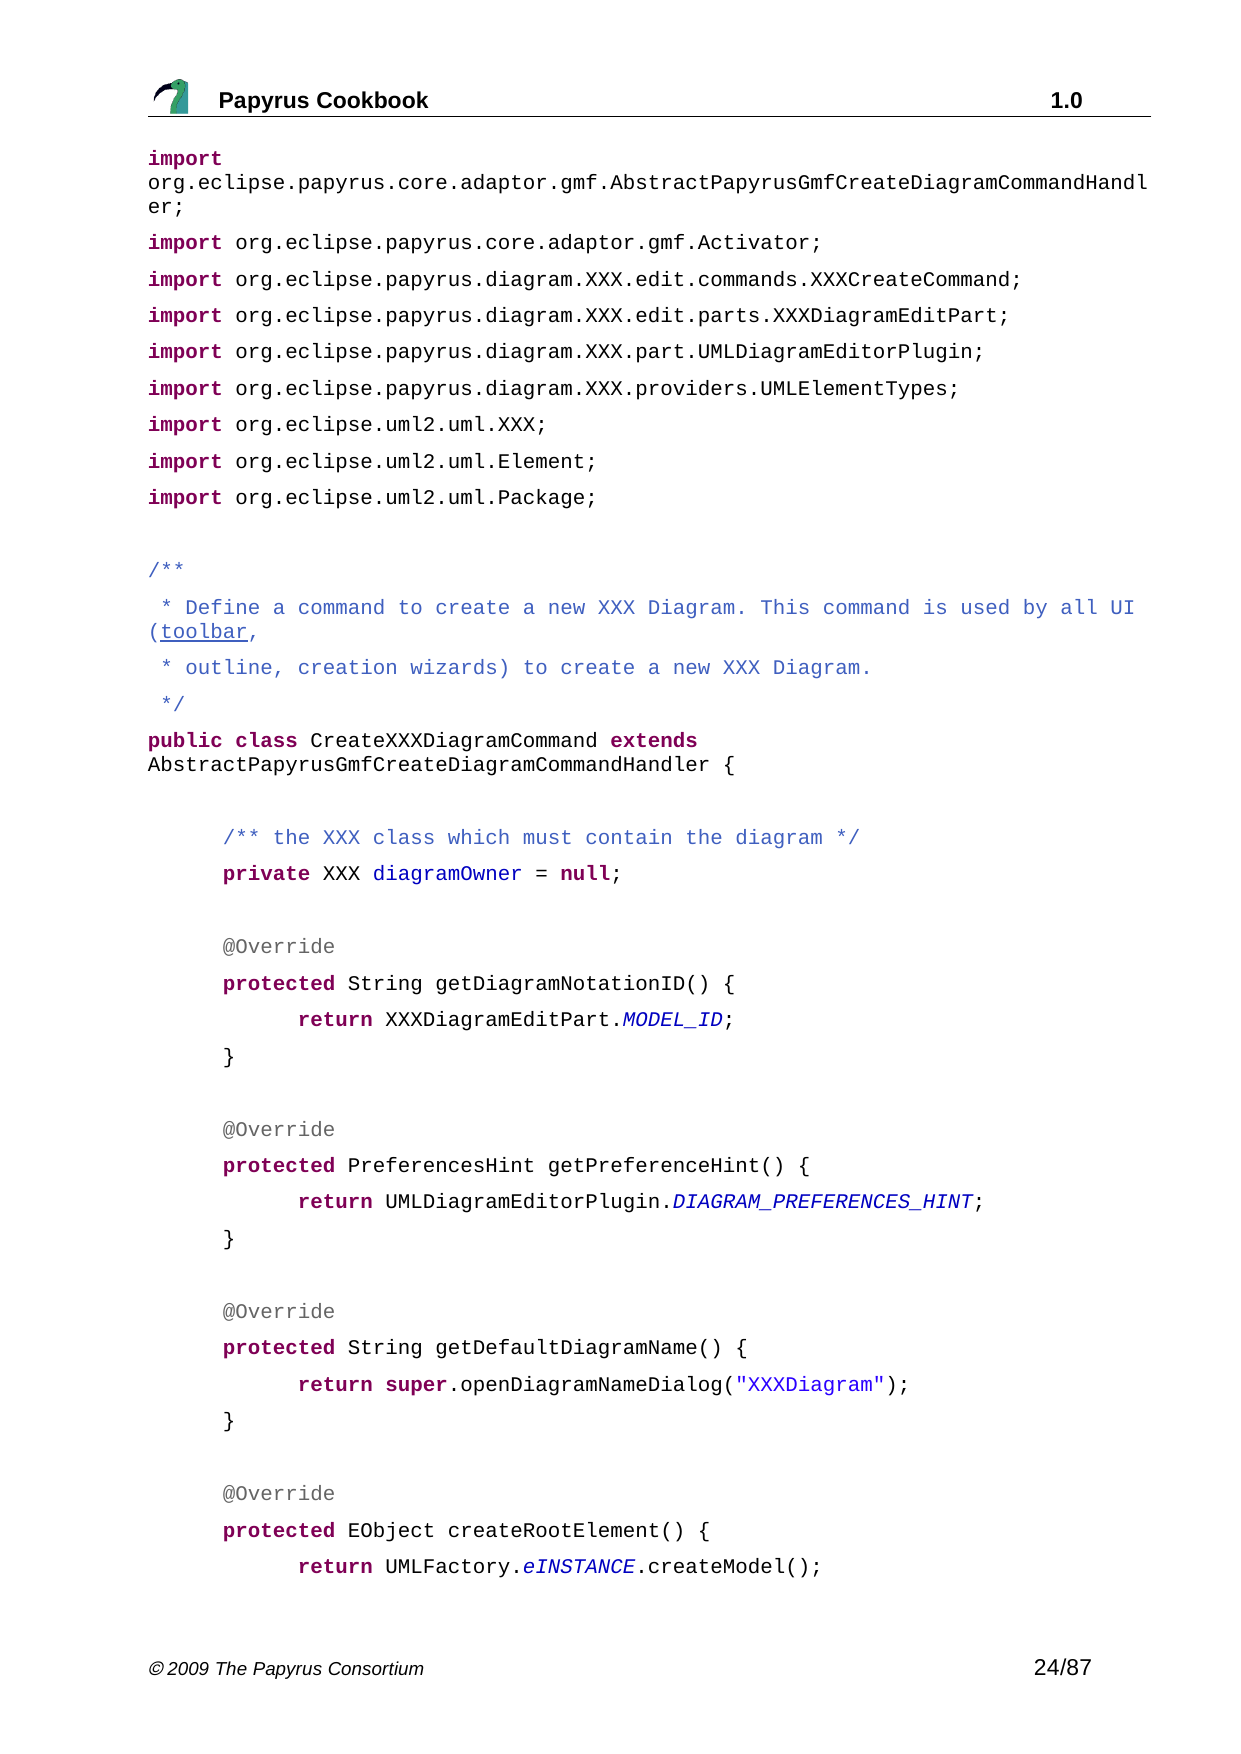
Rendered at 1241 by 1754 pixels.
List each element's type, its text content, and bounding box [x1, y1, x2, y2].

text * outline, creation wizards) to create a new XXX Diagram. [148, 657, 1151, 681]
text } [148, 1046, 1151, 1069]
text } [148, 1410, 1151, 1434]
text protected PreferencesHint getPreferenceHint() { [148, 1155, 1151, 1179]
text public class CreateXXXDiagramCommand extends AbstractPapyrusGmfCreateDiagramCommandHandler { [148, 730, 1151, 778]
text @Override [148, 936, 1151, 960]
text /** [148, 560, 1151, 584]
text import org.eclipse.papyrus.diagram.XXX.edit.parts.XXXDiagramEditPart; [148, 305, 1151, 329]
text @Override [148, 1483, 1151, 1507]
text import org.eclipse.uml2.uml.Element; [148, 451, 1151, 475]
text protected String getDiagramNotationID() { [148, 973, 1151, 997]
text private XXX diagramOwner = null; [148, 863, 1151, 887]
text import org.eclipse.papyrus.core.adaptor.gmf.Activator; [148, 232, 1151, 256]
text @Override [148, 1118, 1151, 1142]
text * Define a command to create a new XXX Diagram. This command is used by all UI (toolbar, [148, 597, 1151, 644]
text import org.eclipse.papyrus.core.adaptor.gmf.AbstractPapyrusGmfCreateDiagramCommandHandler; [148, 148, 1151, 219]
text import org.eclipse.uml2.uml.XXX; [148, 414, 1151, 438]
picture [153, 79, 189, 114]
text import org.eclipse.uml2.uml.Package; [148, 487, 1151, 511]
text /** the XXX class which must contain the diagram */ [148, 827, 1151, 851]
text import org.eclipse.papyrus.diagram.XXX.providers.UMLElementTypes; [148, 378, 1151, 402]
text return UMLDiagramEditorPlugin.DIAGRAM_PREFERENCES_HINT; [148, 1191, 1151, 1215]
text return super.openDiagramNameDialog("XXXDiagram"); [148, 1374, 1151, 1398]
text import org.eclipse.papyrus.diagram.XXX.part.UMLDiagramEditorPlugin; [148, 341, 1151, 365]
text } [148, 1228, 1151, 1252]
text protected EObject createRootElement() { [148, 1519, 1151, 1543]
text import org.eclipse.papyrus.diagram.XXX.edit.commands.XXXCreateCommand; [148, 268, 1151, 292]
text @Override [148, 1301, 1151, 1325]
text return UMLFactory.eINSTANCE.createModel(); [148, 1556, 1151, 1580]
text protected String getDefaultDiagramName() { [148, 1337, 1151, 1361]
text */ [148, 693, 1151, 717]
text return XXXDiagramEditPart.MODEL_ID; [148, 1009, 1151, 1033]
